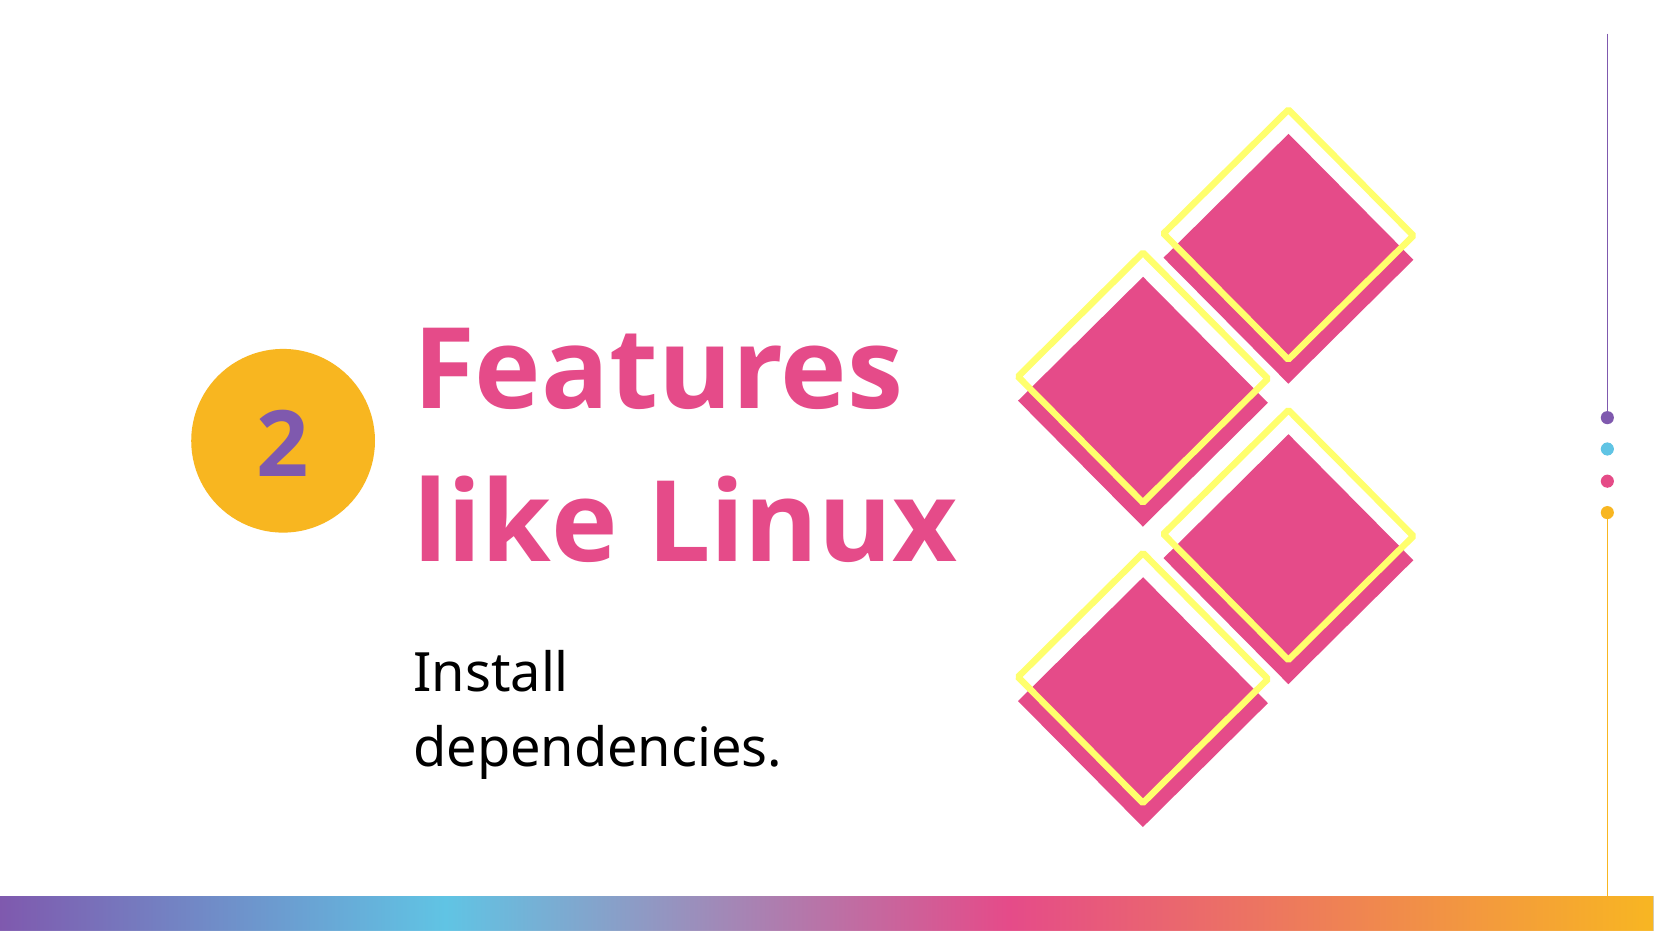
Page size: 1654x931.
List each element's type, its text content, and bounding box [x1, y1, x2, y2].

title Features like Linux [413, 288, 1080, 595]
text_box 2 [191, 348, 376, 533]
picture [0, 896, 1654, 931]
title Install dependencies. [413, 620, 945, 796]
